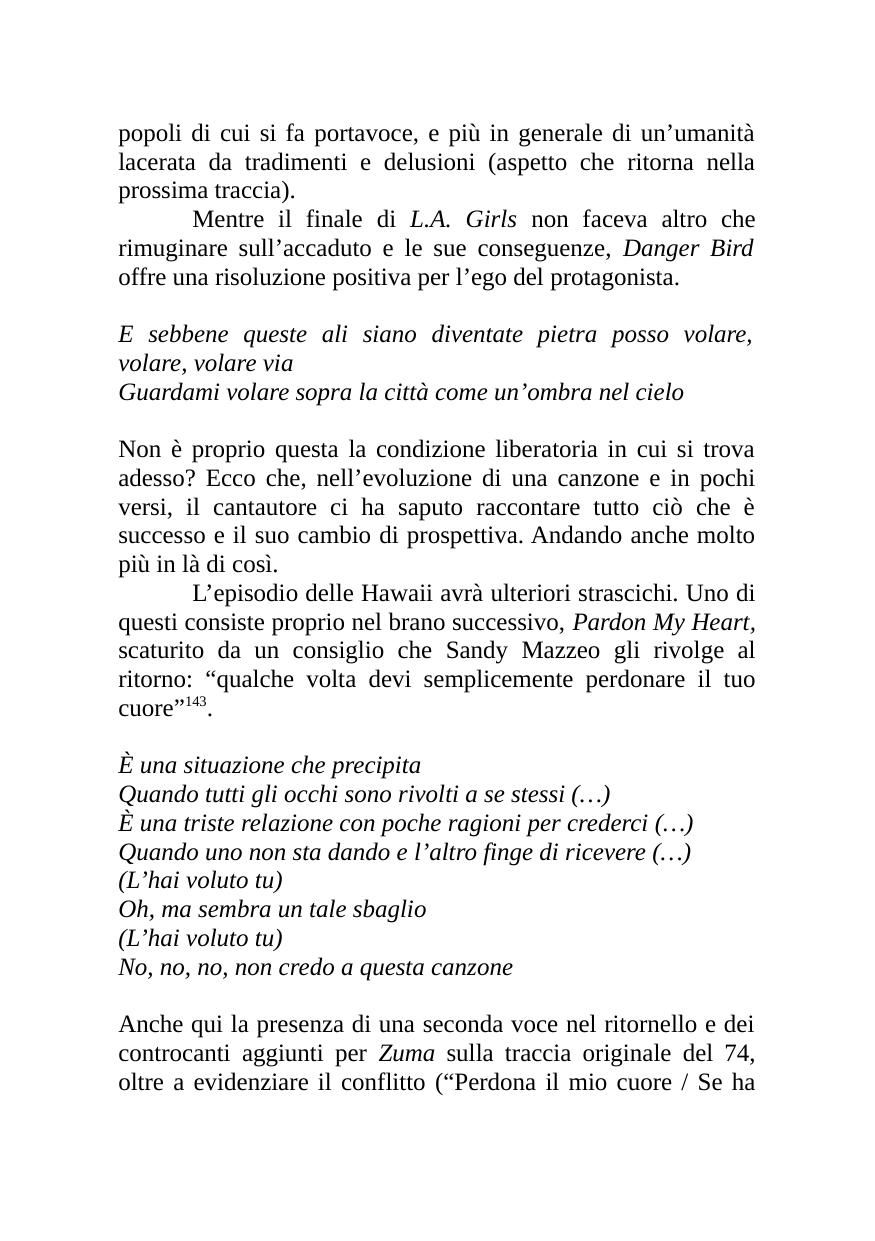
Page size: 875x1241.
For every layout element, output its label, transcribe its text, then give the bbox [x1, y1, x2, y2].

subtitle È una situazione che precipita [118, 751, 756, 779]
text Non è proprio questa la condizione liberatoria in cui si trova adesso? Ecco che, nell’evoluzione di una canzone e in pochi versi, il cantautore ci ha saputo raccontare tutto ciò che è successo e il suo cambio di prospettiva. Andando anche molto più in là di così. [118, 434, 756, 578]
subtitle (L’hai voluto tu) [118, 923, 756, 952]
text Mentre il finale di L.A. Girls non faceva altro che rimuginare sull’accaduto e le sue conseguenze, Danger Bird offre una risoluzione positiva per l’ego del protagonista. [118, 204, 756, 291]
text Oh, ma sembra un tale sbaglio [118, 894, 756, 923]
subtitle È una triste relazione con poche ragioni per crederci (…) [118, 808, 756, 837]
subtitle (L’hai voluto tu) [118, 866, 756, 894]
text E sebbene queste ali siano diventate pietra posso volare, volare, volare via [118, 319, 756, 377]
text popoli di cui si fa portavoce, e più in generale di un’umanità lacerata da tradimenti e delusioni (aspetto che ritorna nella prossima traccia). [118, 118, 756, 204]
text L’episodio delle Hawaii avrà ulteriori strascichi. Uno di questi consiste proprio nel brano successivo, Pardon My Heart, scaturito da un consiglio che Sandy Mazzeo gli rivolge al ritorno: “qualche volta devi semplicemente perdonare il tuo cuore”. [118, 578, 756, 722]
text Quando tutti gli occhi sono rivolti a se stessi (…) [118, 779, 756, 808]
text Anche qui la presenza di una seconda voce nel ritornello e dei controcanti aggiunti per Zuma sulla traccia originale del 74, oltre a evidenziare il conflitto (“Perdona il mio cuore / Se ha [118, 1009, 756, 1096]
text Guardami volare sopra la città come un’ombra nel cielo [118, 377, 756, 406]
text Quando uno non sta dando e l’altro finge di ricevere (…) [118, 837, 756, 866]
text No, no, no, non credo a questa canzone [118, 952, 756, 981]
